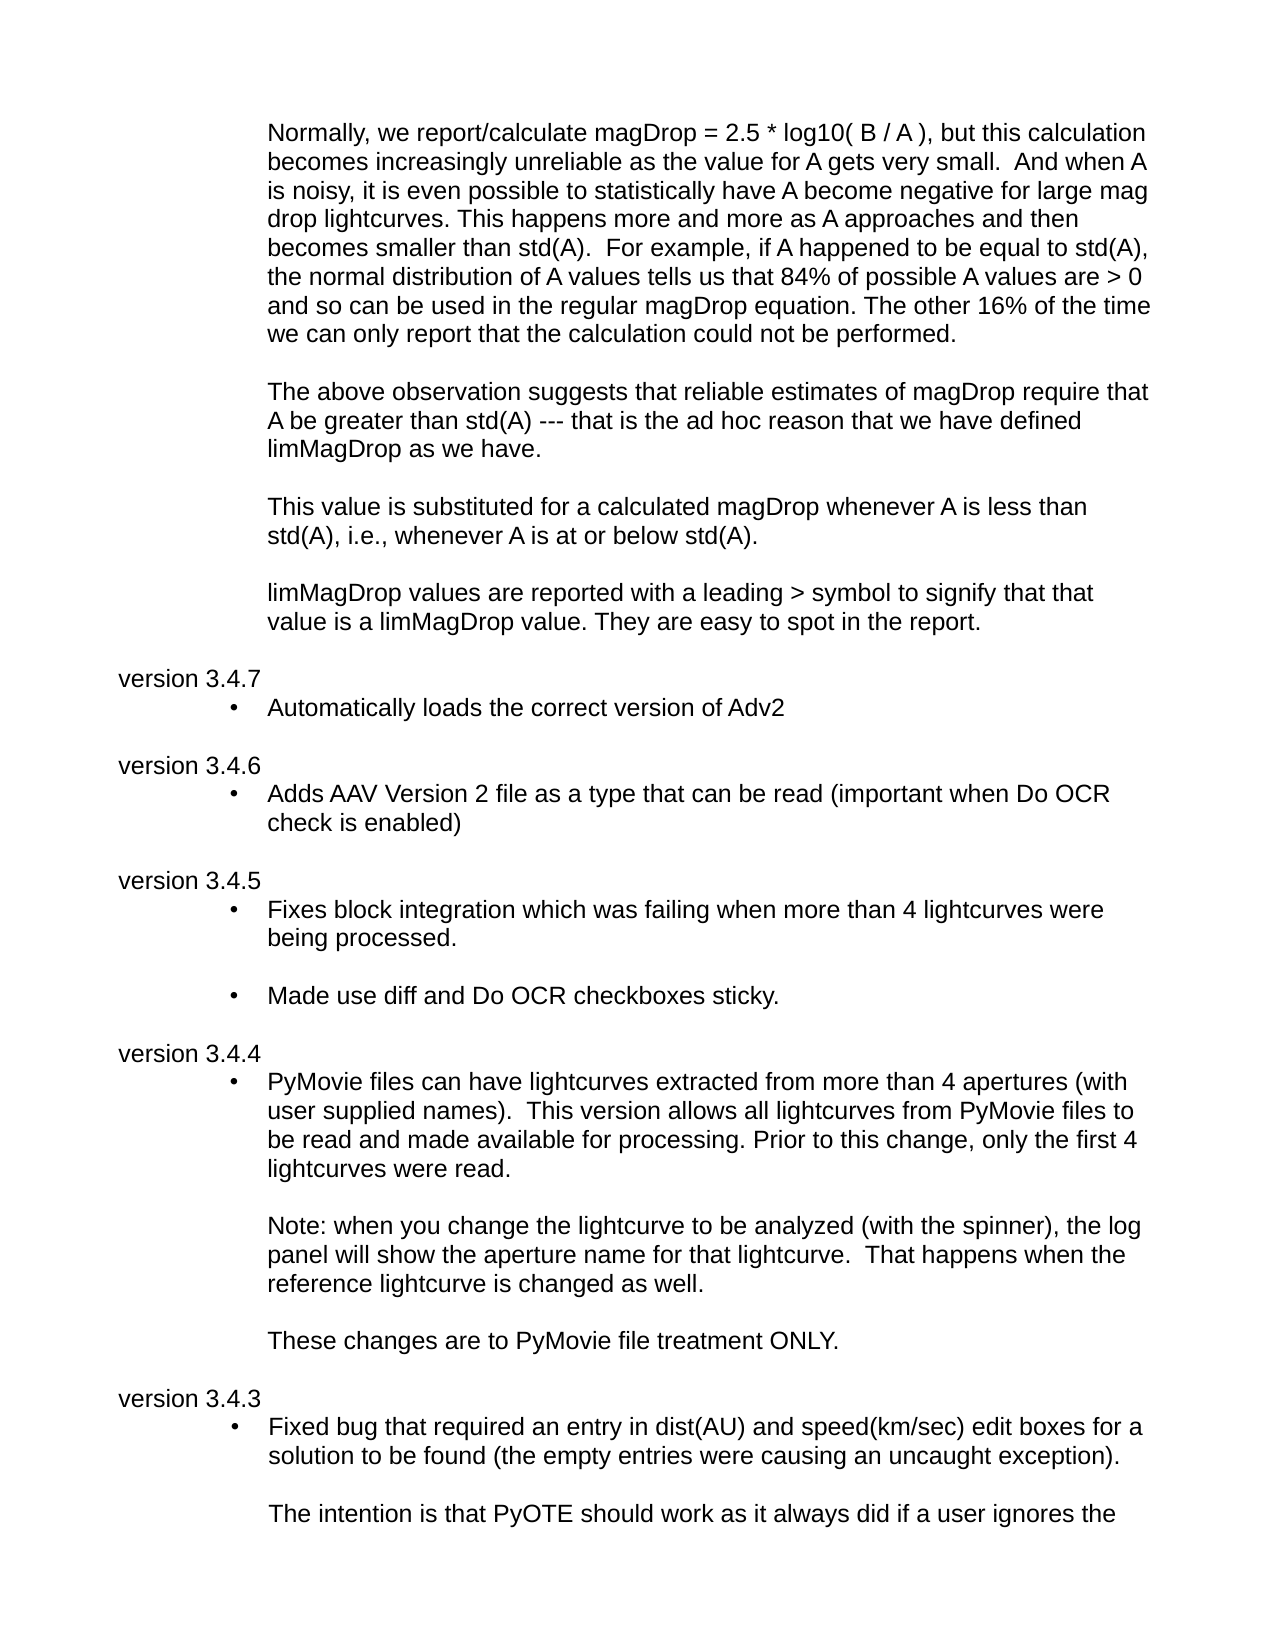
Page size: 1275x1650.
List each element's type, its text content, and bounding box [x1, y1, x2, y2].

list Automatically loads the correct version of Adv2 [229, 693, 1157, 751]
list Made use diff and Do OCR checkboxes sticky. [229, 981, 1157, 1038]
list Normally, we report/calculate magDrop = 2.5 * log10( B / A ), but this calculation becomes increasingly unreliable as the value for A gets very small. And when A is noisy, it is even possible to statistically have A become negative for large mag drop lightcurves. This happens more and more as A approaches and then becomes smaller than std(A). For example, if A happened to be equal to std(A), the normal distribution of A values tells us that 84% of possible A values are > 0 and so can be used in the regular magDrop equation. The other 16% of the time we can only report that the calculation could not be performed. The above observation suggests that reliable estimates of magDrop require that A be greater than std(A) --- that is the ad hoc reason that we have defined limMagDrop as we have. This value is substituted for a calculated magDrop whenever A is less than std(A), i.e., whenever A is at or below std(A). limMagDrop values are reported with a leading > symbol to signify that that value is a limMagDrop value. They are easy to spot in the report. [229, 118, 1157, 636]
list PyMovie files can have lightcurves extracted from more than 4 apertures (with user supplied names). This version allows all lightcurves from PyMovie files to be read and made available for processing. Prior to this change, only the first 4 lightcurves were read. Note: when you change the lightcurve to be analyzed (with the spinner), the log panel will show the aperture name for that lightcurve. That happens when the reference lightcurve is changed as well. These changes are to PyMovie file treatment ONLY. [229, 1067, 1157, 1355]
list Adds AAV Version 2 file as a type that can be read (important when Do OCR check is enabled) [229, 779, 1157, 837]
text version 3.4.4 [118, 1038, 1157, 1067]
text version 3.4.6 [118, 751, 1157, 779]
text version 3.4.3 [118, 1384, 1157, 1412]
list Fixes block integration which was failing when more than 4 lightcurves were being processed. [229, 894, 1157, 981]
text version 3.4.7 [118, 664, 1157, 693]
list Fixed bug that required an entry in dist(AU) and speed(km/sec) edit boxes for a solution to be found (the empty entries were causing an uncaught exception). The intention is that PyOTE should work as it always did if a user ignores the [231, 1412, 1157, 1527]
text version 3.4.5 [118, 866, 1157, 894]
